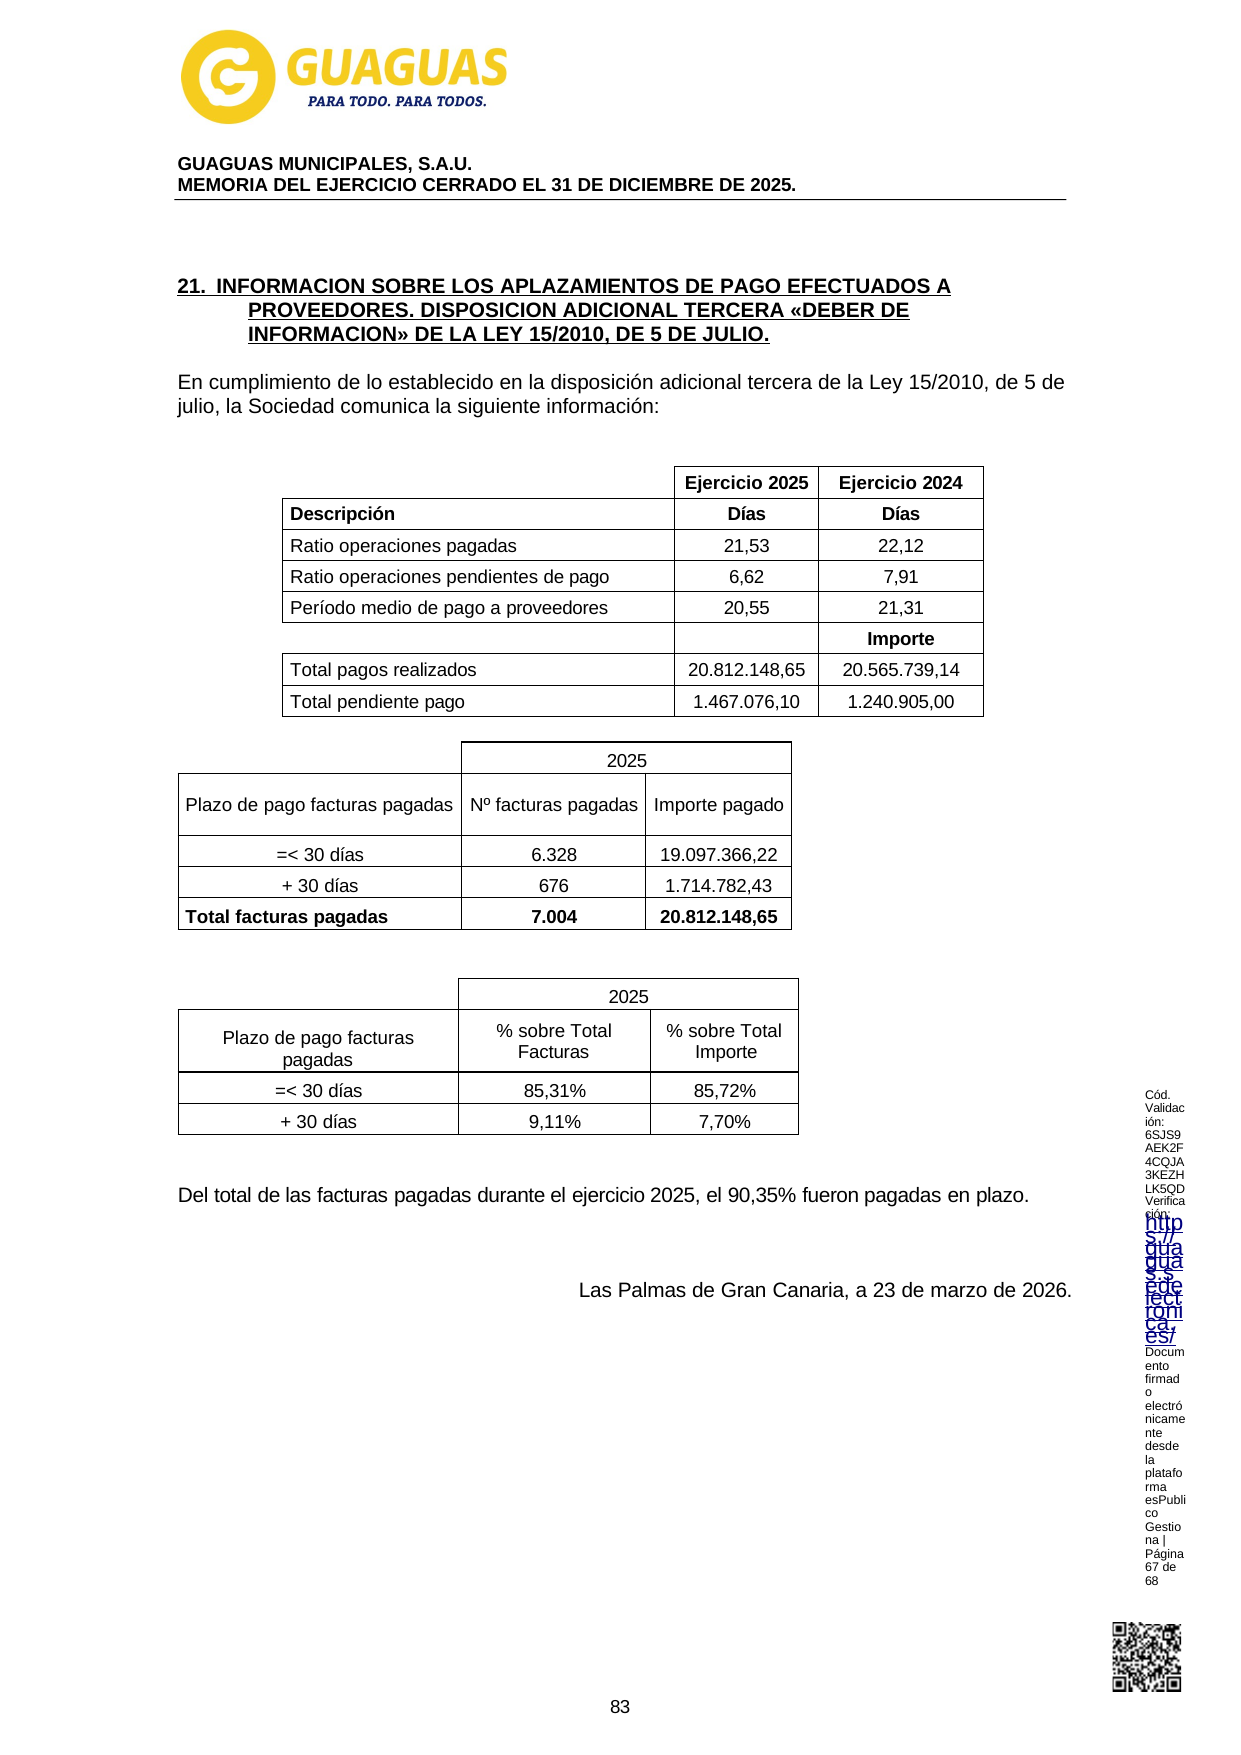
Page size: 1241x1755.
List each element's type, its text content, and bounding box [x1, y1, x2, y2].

table_cell [675, 623, 818, 653]
table_cell 7,70% [651, 1104, 798, 1134]
table_cell 7.004 [462, 898, 645, 928]
table_header [178, 741, 461, 772]
table_cell 20,55 [675, 592, 818, 622]
table_cell Total pendiente pago [283, 686, 674, 716]
table_cell 1.240.905,00 [819, 686, 983, 716]
table_cell Días [819, 499, 983, 529]
table_cell [283, 623, 674, 653]
table_cell =< 30 días [179, 836, 461, 866]
table_cell Nº facturas pagadas [462, 774, 645, 835]
table_cell 20.812.148,65 [675, 654, 818, 684]
table_cell Plazo de pago facturas pagadas [179, 774, 461, 835]
text Las Palmas de Gran Canaria, a 23 de marzo de 2026. [579, 1278, 1143, 1302]
table_cell 21,53 [675, 530, 818, 560]
table_cell Días [675, 499, 818, 529]
table_header [178, 978, 458, 1009]
table_cell Total pagos realizados [283, 654, 674, 684]
table_header Ejercicio 2025 [675, 467, 818, 497]
subtitle 21. INFORMACION SOBRE LOS APLAZAMIENTOS DE PAGO EFECTUADOS A PROVEEDORES. DISPOSICION ADICIONAL TERCERA «DEBER DE INFORMACION» DE LA LEY 15/2010, DE 5 DE JULIO. [177, 274, 1067, 346]
text Del total de las facturas pagadas durante el ejercicio 2025, el 90,35% fueron pagadas en plazo. [37, 1087, 1186, 1624]
table_header [283, 466, 674, 497]
text Verificación: https://guaguas.sedelectronica.es/ [1145, 1196, 1186, 1346]
table_cell Período medio de pago a proveedores [283, 592, 674, 622]
table_cell 1.714.782,43 [646, 867, 791, 897]
table_cell 21,31 [819, 592, 983, 622]
table_cell + 30 días [179, 1104, 458, 1134]
table_cell 6,62 [675, 561, 818, 591]
text En cumplimiento de lo establecido en la disposición adicional tercera de la Ley 15/2010, de 5 de julio, la Sociedad comunica la siguiente información: [177, 370, 1067, 418]
table_cell % sobre Total Facturas [459, 1010, 650, 1071]
table_cell Ratio operaciones pagadas [283, 530, 674, 560]
table_cell Importe pagado [646, 774, 791, 835]
table_header 2025 [462, 743, 791, 772]
table_cell Importe [819, 623, 983, 653]
table_cell Plazo de pago facturas pagadas [179, 1010, 458, 1071]
table_cell % sobre Total Importe [651, 1010, 798, 1071]
table_cell 85,31% [459, 1073, 650, 1103]
table_cell =< 30 días [179, 1073, 458, 1103]
table_cell 6.328 [462, 836, 645, 866]
table_header 2025 [459, 979, 798, 1009]
table_header Ejercicio 2024 [819, 467, 983, 497]
table_cell + 30 días [179, 867, 461, 897]
table_cell Descripción [283, 499, 674, 529]
table_cell 1.467.076,10 [675, 686, 818, 716]
text Documento firmado electrónicamente desde la plataforma esPublico Gestiona | Página 67 de 68 [1145, 1346, 1186, 1588]
table_cell 7,91 [819, 561, 983, 591]
table_cell 19.097.366,22 [646, 836, 791, 866]
table_cell 20.812.148,65 [646, 898, 791, 928]
table_cell 676 [462, 867, 645, 897]
text Cód. Validación: 6SJS9AEK2F4CQJA3KEZHLK5QD [1145, 1088, 1186, 1196]
table_cell Ratio operaciones pendientes de pago [283, 561, 674, 591]
table_cell 22,12 [819, 530, 983, 560]
table_cell 9,11% [459, 1104, 650, 1134]
table_cell 20.565.739,14 [819, 654, 983, 684]
table_cell Total facturas pagadas [179, 898, 461, 928]
table_cell 85,72% [651, 1073, 798, 1103]
